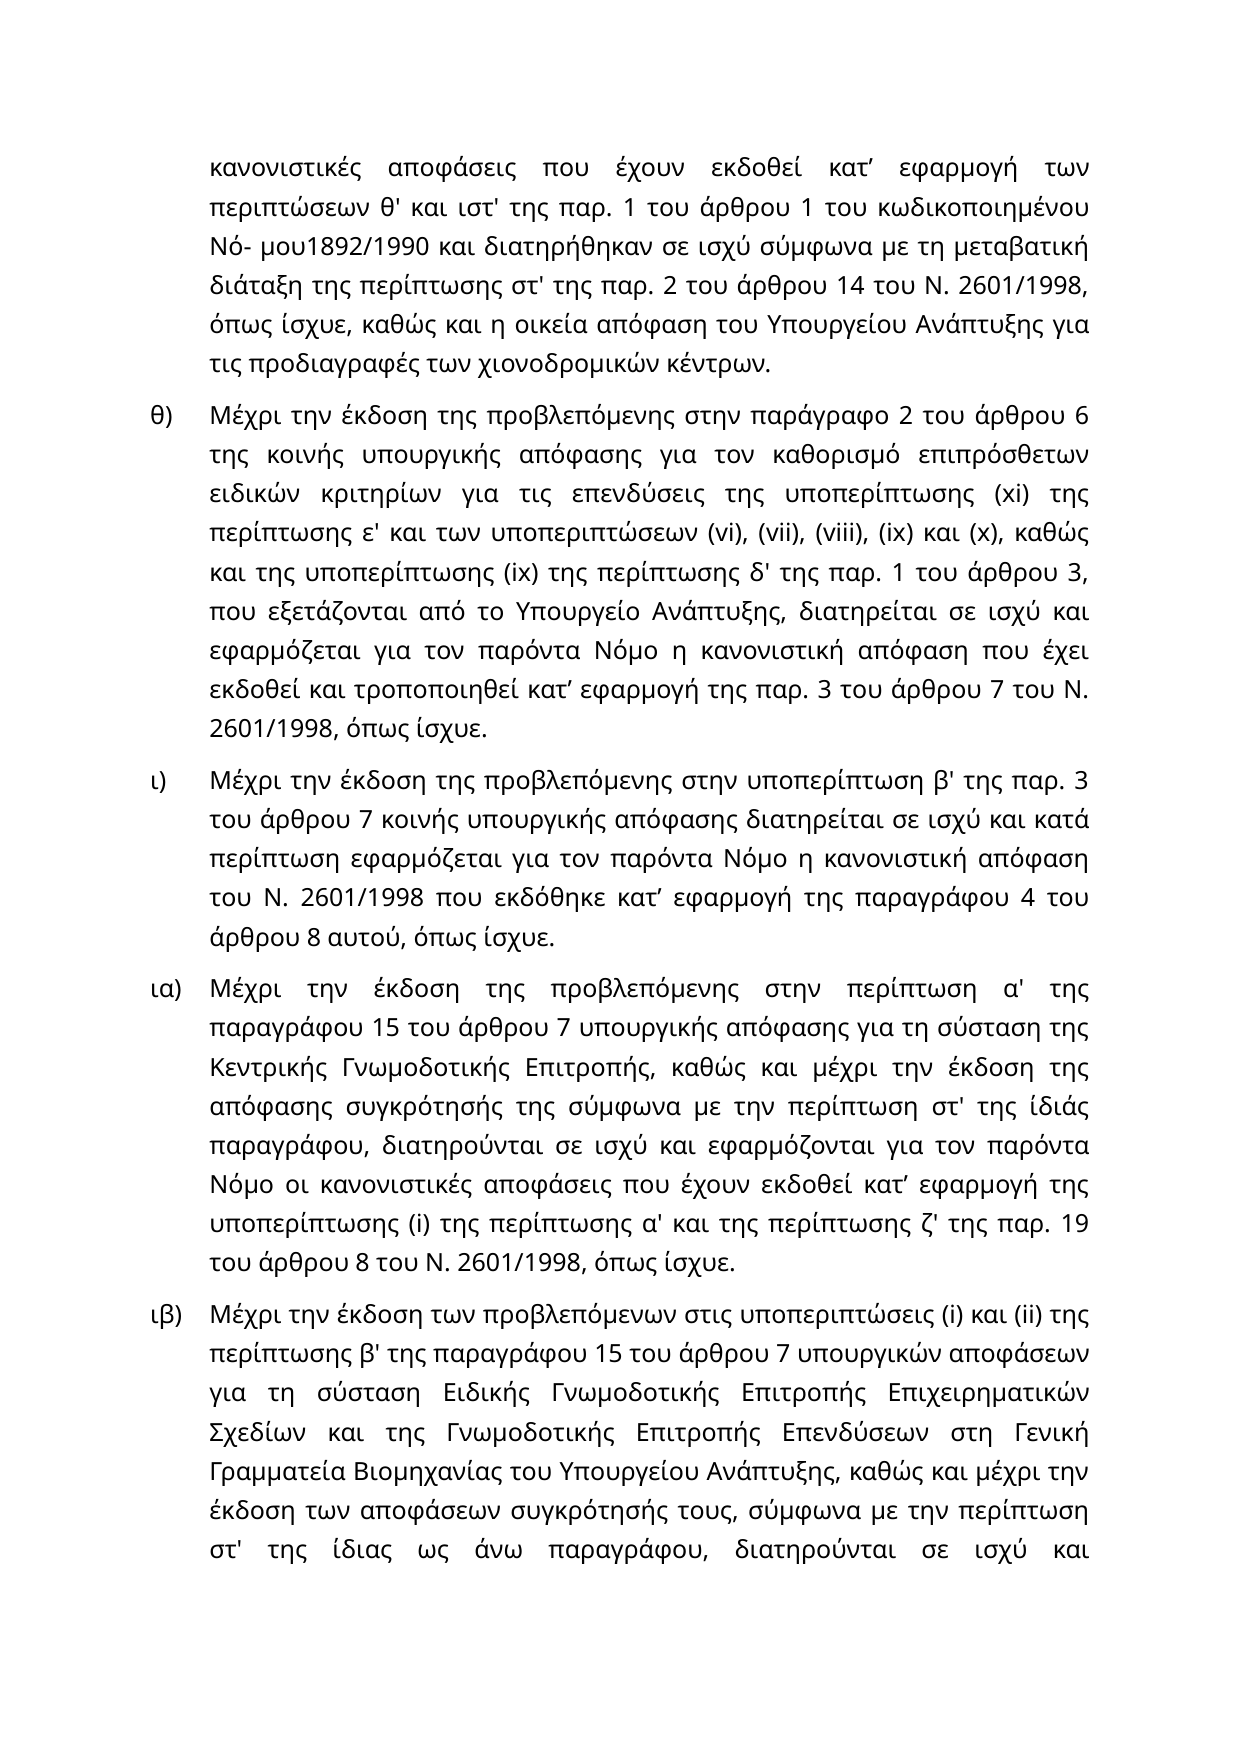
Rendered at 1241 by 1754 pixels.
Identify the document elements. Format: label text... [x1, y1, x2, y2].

list θ) Μέχρι την έκδοση της προβλεπόμενης στην παράγραφο 2 του άρθρου 6 της κοινής υπουργικής απόφασης για τον καθορισμό επιπρόσθετων ειδικών κριτηρίων για τις επενδύσεις της υποπερίπτωσης (xi) της περίπτωσης ε' και των υποπεριπτώσεων (vi), (vii), (viii), (ix) και (x), καθώς και της υποπερίπτωσης (ix) της περίπτωσης δ' της παρ. 1 του άρθρου 3, που εξετάζονται από το Υπουργείο Ανάπτυξης, διατηρείται σε ισχύ και εφαρμόζεται για τον παρόντα Νόμο η κανονιστική απόφαση που έχει εκδοθεί και τροποποιηθεί κατ’ εφαρμογή της παρ. 3 του άρθρου 7 του Ν. 2601/1998, όπως ίσχυε. [150, 397, 1090, 745]
list ιβ) Μέχρι την έκδοση των προβλεπόμενων στις υποπεριπτώσεις (i) και (ii) της περίπτωσης β' της παραγράφου 15 του άρθρου 7 υπουργικών αποφάσεων για τη σύσταση Ειδικής Γνωμοδοτικής Επιτροπής Επιχειρηματικών Σχεδίων και της Γνωμοδοτικής Επιτροπής Επενδύσεων στη Γενική Γραμματεία Βιομηχανίας του Υπουργείου Ανάπτυξης, καθώς και μέχρι την έκδοση των αποφάσεων συγκρότησής τους, σύμφωνα με την περίπτωση στ' της ίδιας ως άνω παραγράφου, διατηρούνται σε ισχύ και [150, 1297, 1090, 1566]
list κανονιστικές αποφάσεις που έχουν εκδοθεί κατ’ εφαρμογή των περιπτώσεων θ' και ιστ' της παρ. 1 του άρθρου 1 του κωδικοποιημένου Νό- μου1892/1990 και διατηρήθηκαν σε ισχύ σύμφωνα με τη μεταβατική διάταξη της περίπτωσης στ' της παρ. 2 του άρθρου 14 του Ν. 2601/1998, όπως ίσχυε, καθώς και η οικεία απόφαση του Υπουργείου Ανάπτυξης για τις προδιαγραφές των χιονοδρομικών κέντρων. [150, 150, 1090, 380]
list ι) Μέχρι την έκδοση της προβλεπόμενης στην υποπερίπτωση β' της παρ. 3 του άρθρου 7 κοινής υπουργικής απόφασης διατηρείται σε ισχύ και κατά περίπτωση εφαρμόζεται για τον παρόντα Νόμο η κανονιστική απόφαση του Ν. 2601/1998 που εκδόθηκε κατ’ εφαρμογή της παραγράφου 4 του άρθρου 8 αυτού, όπως ίσχυε. [150, 762, 1090, 953]
list ια) Μέχρι την έκδοση της προβλεπόμενης στην περίπτωση α' της παραγράφου 15 του άρθρου 7 υπουργικής απόφασης για τη σύσταση της Κεντρικής Γνωμοδοτικής Επιτροπής, καθώς και μέχρι την έκδοση της απόφασης συγκρότησής της σύμφωνα με την περίπτωση στ' της ίδιάς παραγράφου, διατηρούνται σε ισχύ και εφαρμόζονται για τον παρόντα Νόμο οι κανονιστικές αποφάσεις που έχουν εκδοθεί κατ’ εφαρμογή της υποπερίπτωσης (i) της περίπτωσης α' και της περίπτωσης ζ' της παρ. 19 του άρθρου 8 του Ν. 2601/1998, όπως ίσχυε. [150, 971, 1090, 1279]
